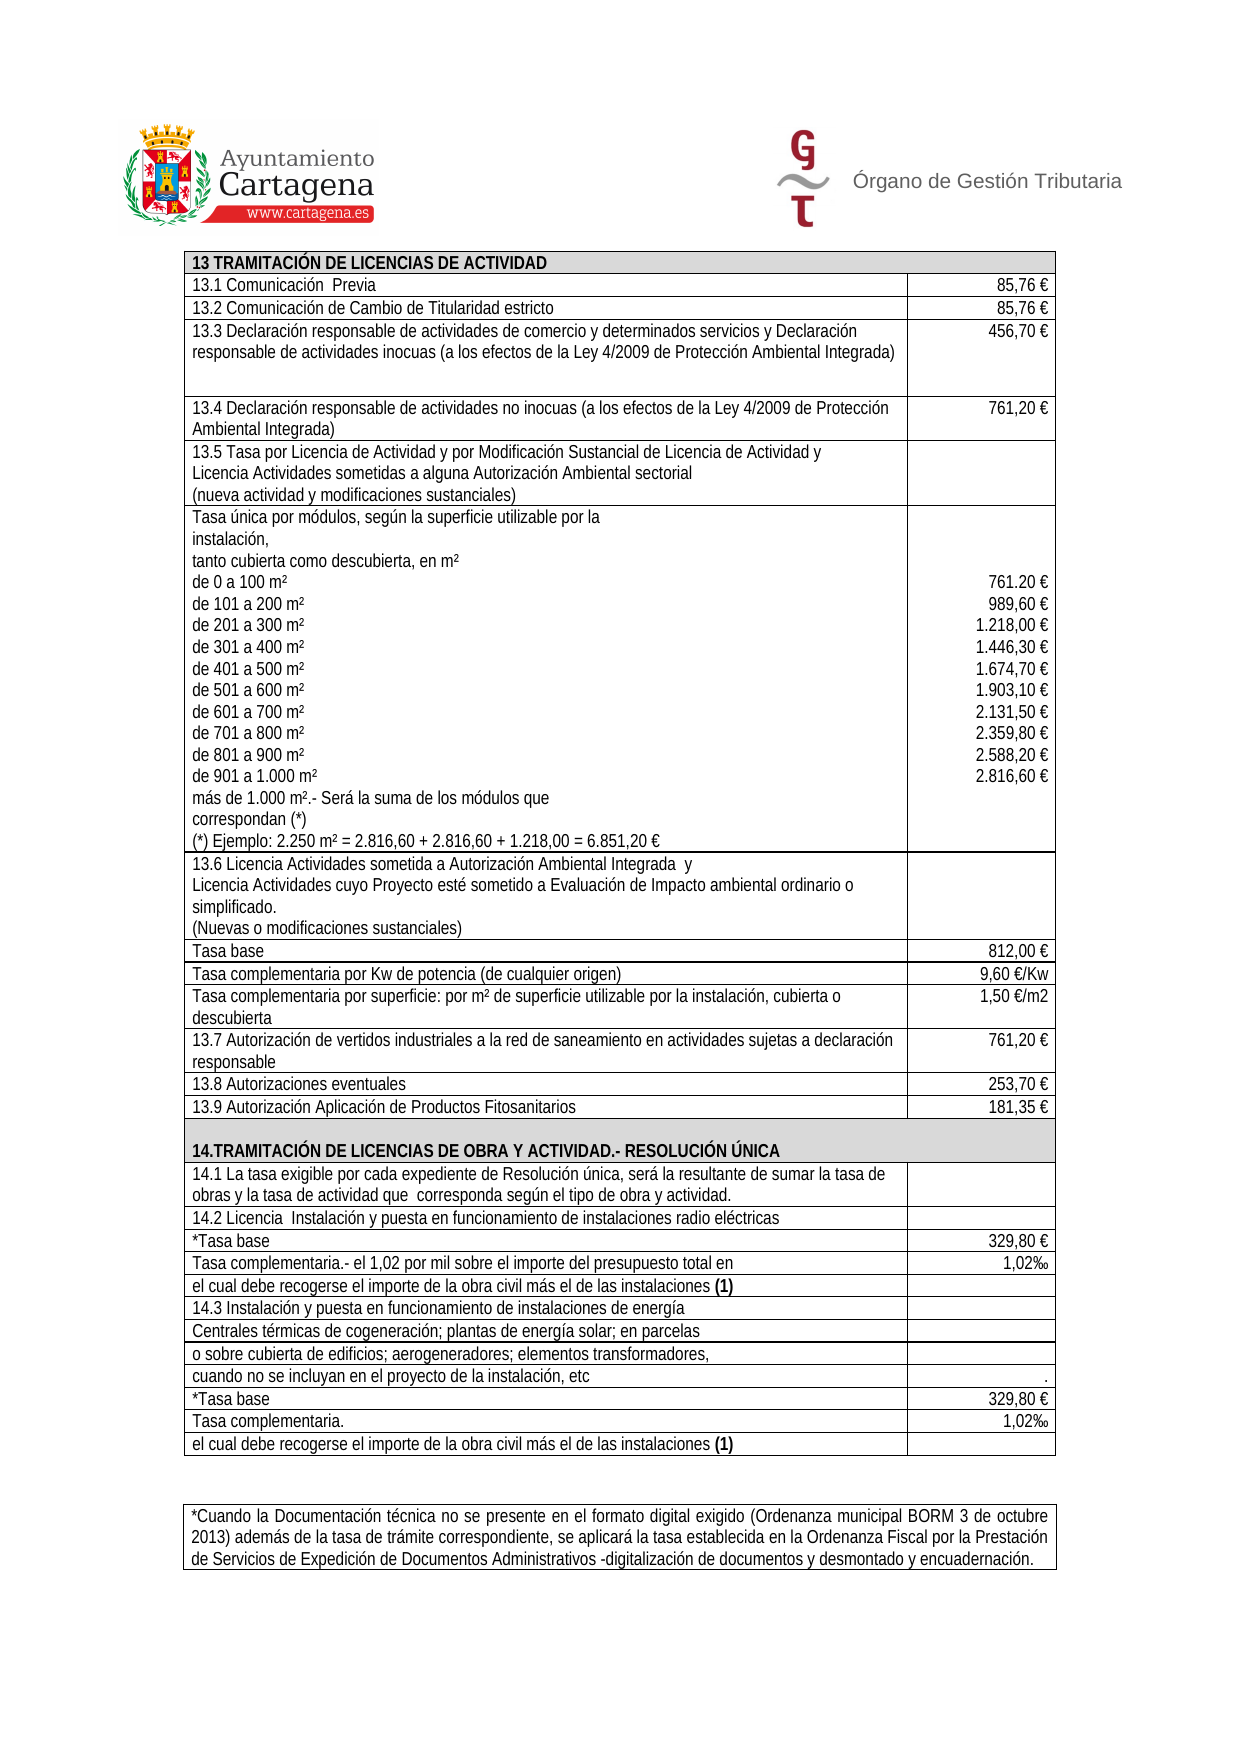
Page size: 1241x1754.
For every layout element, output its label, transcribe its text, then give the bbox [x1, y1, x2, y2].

table_cell *Tasa base [185, 1388, 907, 1409]
table_cell 85,76 € [908, 274, 1055, 296]
table_cell 14.2 Licencia Instalación y puesta en funcionamiento de instalaciones radio eléctricas [185, 1207, 907, 1228]
table_cell 253,70 € [908, 1073, 1055, 1095]
table_cell [908, 1163, 1055, 1206]
table_cell 13.1 Comunicación Previa [185, 274, 907, 296]
table_header *Cuando la Documentación técnica no se presente en el formato digital exigido (Ordenanza municipal BORM 3 de octubre 2013) además de la tasa de trámite correspondiente, se aplicará la tasa establecida en la Ordenanza Fiscal por la Prestación de Servicios de Expedición de Documentos Administrativos -digitalización de documentos y desmontado y encuadernación. [184, 1505, 1056, 1569]
table_cell 13 TRAMITACIÓN DE LICENCIAS DE ACTIVIDAD [185, 252, 1055, 273]
table_cell Tasa base [185, 940, 907, 961]
table_cell 1,02‰ [908, 1252, 1055, 1274]
table_cell el cual debe recogerse el importe de la obra civil más el de las instalaciones (1) [185, 1275, 907, 1296]
table_cell cuando no se incluyan en el proyecto de la instalación, etc [185, 1365, 907, 1387]
table_cell 761.20 € 989,60 € 1.218,00 € 1.446,30 € 1.674,70 € 1.903,10 € 2.131,50 € 2.359,80 € 2.588,20 € 2.816,60 € [908, 506, 1055, 851]
table_cell 181,35 € [908, 1096, 1055, 1117]
table_cell [908, 1275, 1055, 1296]
table_cell 329,80 € [908, 1230, 1055, 1251]
table_cell Tasa complementaria. [185, 1410, 907, 1432]
table_cell 456,70 € [908, 320, 1055, 396]
table_cell 13.5 Tasa por Licencia de Actividad y por Modificación Sustancial de Licencia de Actividad y Licencia Actividades sometidas a alguna Autorización Ambiental sectorial (nueva actividad y modificaciones sustanciales) [185, 441, 907, 505]
table_cell el cual debe recogerse el importe de la obra civil más el de las instalaciones (1) [185, 1433, 907, 1454]
table_cell Tasa complementaria por Kw de potencia (de cualquier origen) [185, 963, 907, 984]
picture [117, 119, 379, 236]
table_cell 1,50 €/m2 [908, 985, 1055, 1028]
table_cell Tasa única por módulos, según la superficie utilizable por la instalación, tanto cubierta como descubierta, en m² de 0 a 100 m² de 101 a 200 m² de 201 a 300 m² de 301 a 400 m² de 401 a 500 m² de 501 a 600 m² de 601 a 700 m² de 701 a 800 m² de 801 a 900 m² de 901 a 1.000 m² más de 1.000 m².- Será la suma de los módulos que correspondan (*) (*) Ejemplo: 2.250 m² = 2.816,60 + 2.816,60 + 1.218,00 = 6.851,20 € [185, 506, 907, 851]
table_cell 13.8 Autorizaciones eventuales [185, 1073, 907, 1095]
table_cell [908, 853, 1055, 939]
table_cell 761,20 € [908, 397, 1055, 440]
table_cell [908, 1433, 1055, 1454]
table_cell [908, 1320, 1055, 1341]
table_cell Centrales térmicas de cogeneración; plantas de energía solar; en parcelas [185, 1320, 907, 1341]
table_cell 9,60 €/Kw [908, 963, 1055, 984]
table_cell 761,20 € [908, 1029, 1055, 1072]
table_cell 13.7 Autorización de vertidos industriales a la red de saneamiento en actividades sujetas a declaración responsable [185, 1029, 907, 1072]
table_cell 329,80 € [908, 1388, 1055, 1409]
table_cell Tasa complementaria por superficie: por m² de superficie utilizable por la instalación, cubierta o descubierta [185, 985, 907, 1028]
table_cell 14.TRAMITACIÓN DE LICENCIAS DE OBRA Y ACTIVIDAD.- RESOLUCIÓN ÚNICA [185, 1119, 1055, 1162]
table_cell 13.9 Autorización Aplicación de Productos Fitosanitarios [185, 1096, 907, 1117]
table_cell [908, 1297, 1055, 1319]
table_cell [908, 1207, 1055, 1228]
table_cell 13.2 Comunicación de Cambio de Titularidad estricto [185, 297, 907, 318]
table_cell 14.1 La tasa exigible por cada expediente de Resolución única, será la resultante de sumar la tasa de obras y la tasa de actividad que corresponda según el tipo de obra y actividad. [185, 1163, 907, 1206]
table_cell 14.3 Instalación y puesta en funcionamiento de instalaciones de energía [185, 1297, 907, 1319]
table_cell 812,00 € [908, 940, 1055, 961]
table_cell 13.6 Licencia Actividades sometida a Autorización Ambiental Integrada y Licencia Actividades cuyo Proyecto esté sometido a Evaluación de Impacto ambiental ordinario o simplificado. (Nuevas o modificaciones sustanciales) [185, 853, 907, 939]
table_cell 13.4 Declaración responsable de actividades no inocuas (a los efectos de la Ley 4/2009 de Protección Ambiental Integrada) [185, 397, 907, 440]
table_cell 13.3 Declaración responsable de actividades de comercio y determinados servicios y Declaración responsable de actividades inocuas (a los efectos de la Ley 4/2009 de Protección Ambiental Integrada) [185, 320, 907, 396]
table_cell [908, 1343, 1055, 1364]
table_cell Tasa complementaria.- el 1,02 por mil sobre el importe del presupuesto total en [185, 1252, 907, 1274]
table_cell 1,02‰ [908, 1410, 1055, 1432]
table_cell o sobre cubierta de edificios; aerogeneradores; elementos transformadores, [185, 1343, 907, 1364]
table_cell [908, 441, 1055, 505]
table_cell *Tasa base [185, 1230, 907, 1251]
table_cell 85,76 € [908, 297, 1055, 318]
table_cell . [908, 1365, 1055, 1387]
